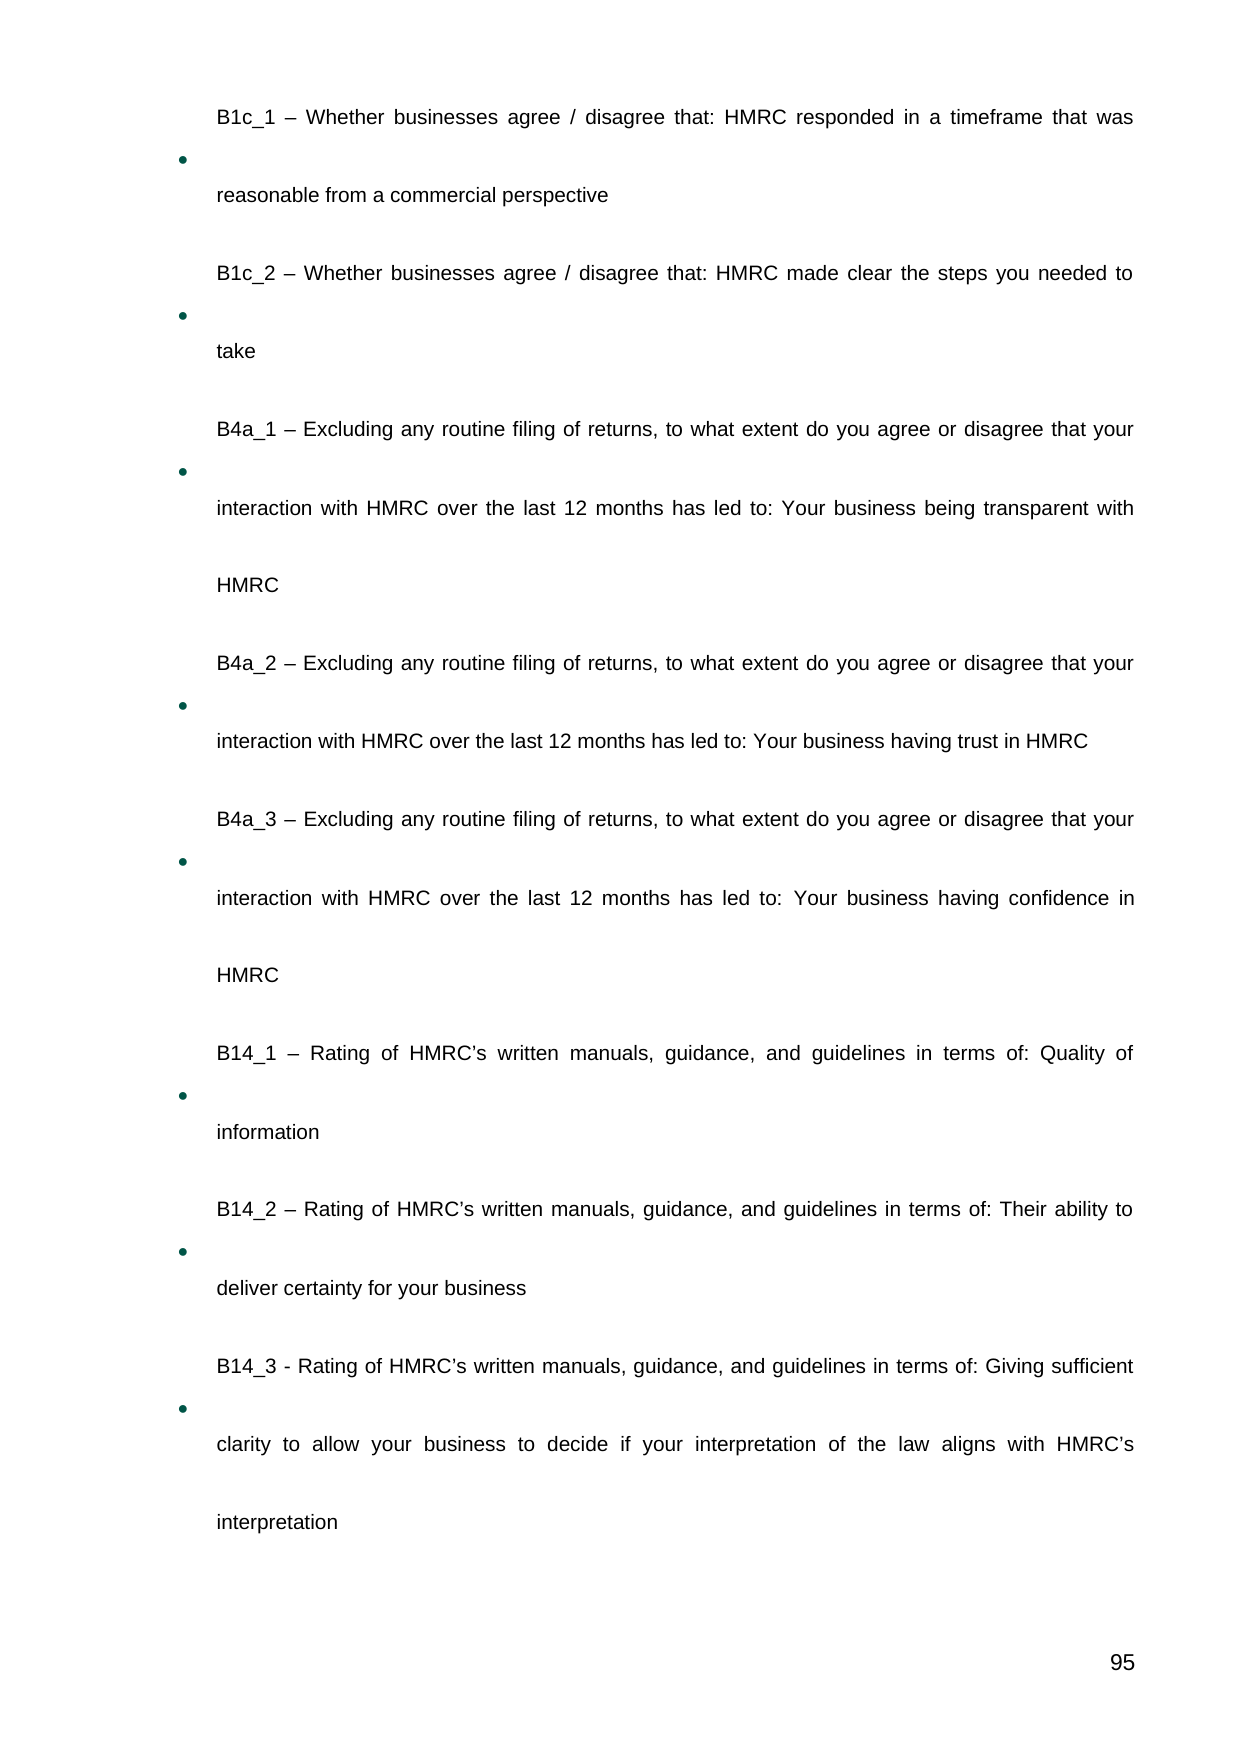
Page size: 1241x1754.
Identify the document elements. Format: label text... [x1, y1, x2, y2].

list B4a_2 – Excluding any routine filing of returns, to what extent do you agree or disagree that your interaction with HMRC over the last 12 months has led to: Your business having trust in HMRC [179, 651, 1135, 797]
list B1c_2 – Whether businesses agree / disagree that: HMRC made clear the steps you needed to take [179, 261, 1135, 407]
list B1c_1 – Whether businesses agree / disagree that: HMRC responded in a timeframe that was reasonable from a commercial perspective [179, 105, 1135, 251]
list B14_2 – Rating of HMRC’s written manuals, guidance, and guidelines in terms of: Their ability to deliver certainty for your business [179, 1197, 1135, 1343]
list B14_3 - Rating of HMRC’s written manuals, guidance, and guidelines in terms of: Giving sufficient clarity to allow your business to decide if your interpretation of the law aligns with HMRC’s interpretation [179, 1354, 1135, 1577]
list B14_1 – Rating of HMRC’s written manuals, guidance, and guidelines in terms of: Quality of information [179, 1041, 1135, 1187]
list B4a_3 – Excluding any routine filing of returns, to what extent do you agree or disagree that your interaction with HMRC over the last 12 months has led to: Your business having confidence in HMRC [179, 807, 1135, 1031]
list B4a_1 – Excluding any routine filing of returns, to what extent do you agree or disagree that your interaction with HMRC over the last 12 months has led to: Your business being transparent with HMRC [179, 417, 1135, 641]
